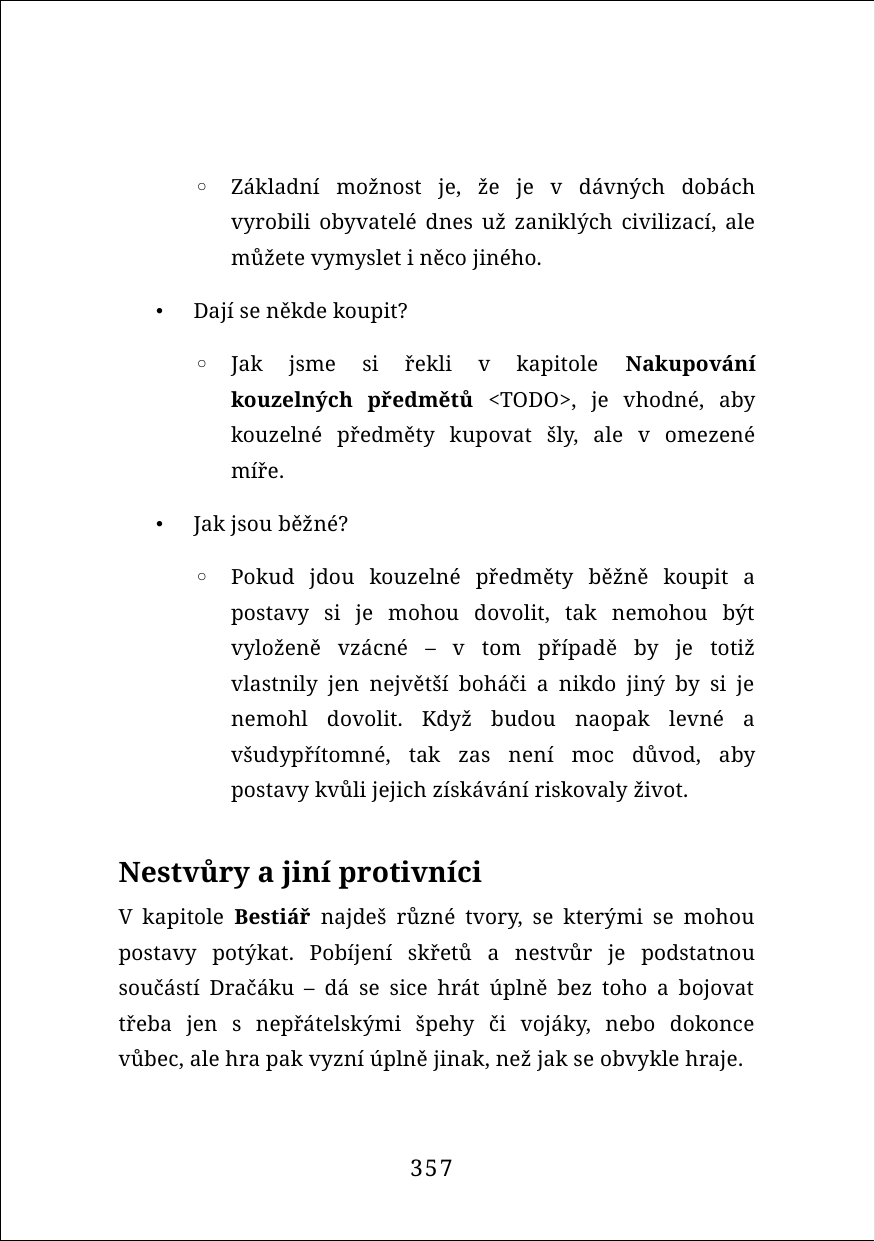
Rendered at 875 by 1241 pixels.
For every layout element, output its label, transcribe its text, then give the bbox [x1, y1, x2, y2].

list Základní možnost je, že je v dávných dobách vyrobili obyvatelé dnes už zaniklých civilizací, ale můžete vymyslet i něco jiného. [193, 172, 756, 271]
list Jak jsme si řekli v kapitole Nakupování kouzelných předmětů <TODO>, je vhodné, aby kouzelné předměty kupovat šly, ale v omezené míře. [193, 349, 756, 484]
subtitle Nestvůry a jiní protivníci [118, 852, 756, 891]
list Jak jsou běžné? [156, 509, 756, 537]
text V kapitole Bestiář najdeš různé tvory, se kterými se mohou postavy potýkat. Pobíjení skřetů a nestvůr je podstatnou součástí Dračáku – dá se sice hrát úplně bez toho a bojovat třeba jen s nepřátelskými špehy či vojáky, nebo dokonce vůbec, ale hra pak vyzní úplně jinak, než jak se obvykle hraje. [118, 902, 756, 1073]
list Dají se někde koupit? [156, 296, 756, 324]
list Pokud jdou kouzelné předměty běžně koupit a postavy si je mohou dovolit, tak nemohou být vyloženě vzácné – v tom případě by je totiž vlastnily jen největší boháči a nikdo jiný by si je nemohl dovolit. Když budou naopak levné a všudypřítomné, tak zas není moc důvod, aby postavy kvůli jejich získávání riskovaly život. [193, 562, 756, 804]
